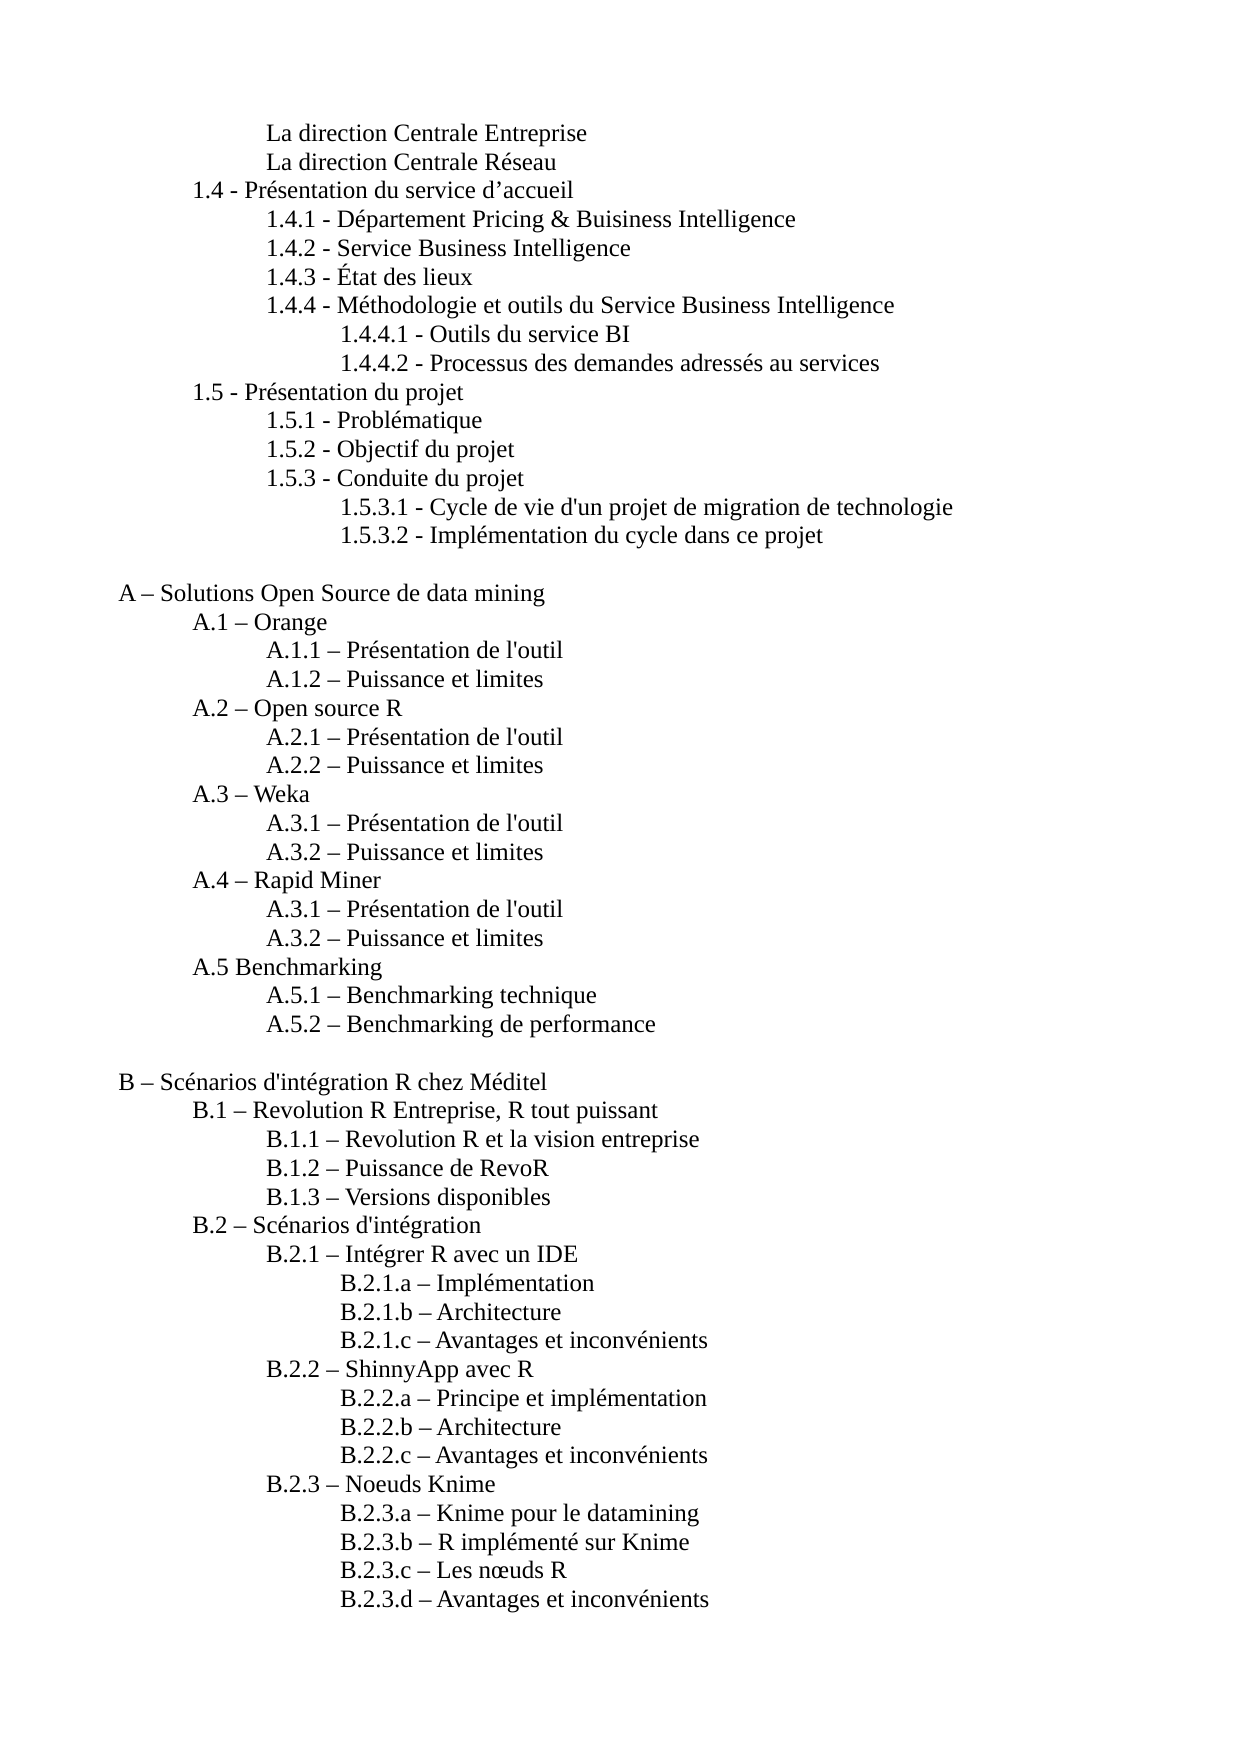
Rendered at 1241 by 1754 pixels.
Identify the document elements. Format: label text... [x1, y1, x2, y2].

text B.1.3 – Versions disponibles [118, 1182, 1122, 1211]
text A.4 – Rapid Miner [118, 866, 1122, 894]
text B.2.1.b – Architecture [118, 1297, 1122, 1326]
text 1.4.4.2 - Processus des demandes adressés au services [118, 348, 1122, 377]
text A.3.2 – Puissance et limites [118, 837, 1122, 866]
text 1.4 - Présentation du service d’accueil [118, 176, 1122, 204]
text A.2 – Open source R [118, 693, 1122, 722]
text A.2.1 – Présentation de l'outil [118, 722, 1122, 751]
text A.1.1 – Présentation de l'outil [118, 636, 1122, 664]
text B.1 – Revolution R Entreprise, R tout puissant [118, 1096, 1122, 1124]
text B.2.2 – ShinnyApp avec R [118, 1354, 1122, 1383]
text 1.5.2 - Objectif du projet [118, 434, 1122, 463]
text A.3.1 – Présentation de l'outil [118, 894, 1122, 923]
text B.2.2.a – Principe et implémentation [118, 1383, 1122, 1412]
text A.5.2 – Benchmarking de performance [118, 1009, 1122, 1038]
text B.2.1 – Intégrer R avec un IDE [118, 1239, 1122, 1268]
text B.2.1.c – Avantages et inconvénients [118, 1326, 1122, 1354]
text B.2.3.a – Knime pour le datamining [118, 1498, 1122, 1527]
text La direction Centrale Réseau [118, 147, 1122, 176]
text 1.5.3.2 - Implémentation du cycle dans ce projet [118, 521, 1122, 549]
text A.3.1 – Présentation de l'outil [118, 808, 1122, 837]
text B.2 – Scénarios d'intégration [118, 1211, 1122, 1239]
text A.1.2 – Puissance et limites [118, 664, 1122, 693]
text B.2.2.c – Avantages et inconvénients [118, 1441, 1122, 1469]
text 1.5 - Présentation du projet [118, 377, 1122, 406]
text A.5.1 – Benchmarking technique [118, 981, 1122, 1009]
text B.2.3.c – Les nœuds R [118, 1556, 1122, 1584]
text B.2.3 – Noeuds Knime [118, 1469, 1122, 1498]
text La direction Centrale Entreprise [118, 118, 1122, 147]
text A.1 – Orange [118, 607, 1122, 636]
text 1.4.2 - Service Business Intelligence [118, 233, 1122, 262]
text A.3.2 – Puissance et limites [118, 923, 1122, 952]
text B.1.2 – Puissance de RevoR [118, 1153, 1122, 1182]
text A.3 – Weka [118, 779, 1122, 808]
text 1.5.3 - Conduite du projet [118, 463, 1122, 492]
text 1.5.3.1 - Cycle de vie d'un projet de migration de technologie [118, 492, 1122, 521]
text B.2.3.d – Avantages et inconvénients [118, 1584, 1122, 1613]
text 1.5.1 - Problématique [118, 406, 1122, 434]
text B – Scénarios d'intégration R chez Méditel [118, 1038, 1122, 1096]
text B.2.2.b – Architecture [118, 1412, 1122, 1441]
text B.1.1 – Revolution R et la vision entreprise [118, 1124, 1122, 1153]
text 1.4.4 - Méthodologie et outils du Service Business Intelligence [118, 291, 1122, 319]
text A – Solutions Open Source de data mining [118, 578, 1122, 607]
text B.2.3.b – R implémenté sur Knime [118, 1527, 1122, 1556]
text 1.4.3 - État des lieux [118, 262, 1122, 291]
text 1.4.4.1 - Outils du service BI [118, 319, 1122, 348]
text A.2.2 – Puissance et limites [118, 751, 1122, 779]
text 1.4.1 - Département Pricing & Buisiness Intelligence [118, 204, 1122, 233]
text B.2.1.a – Implémentation [118, 1268, 1122, 1297]
text A.5 Benchmarking [118, 952, 1122, 981]
